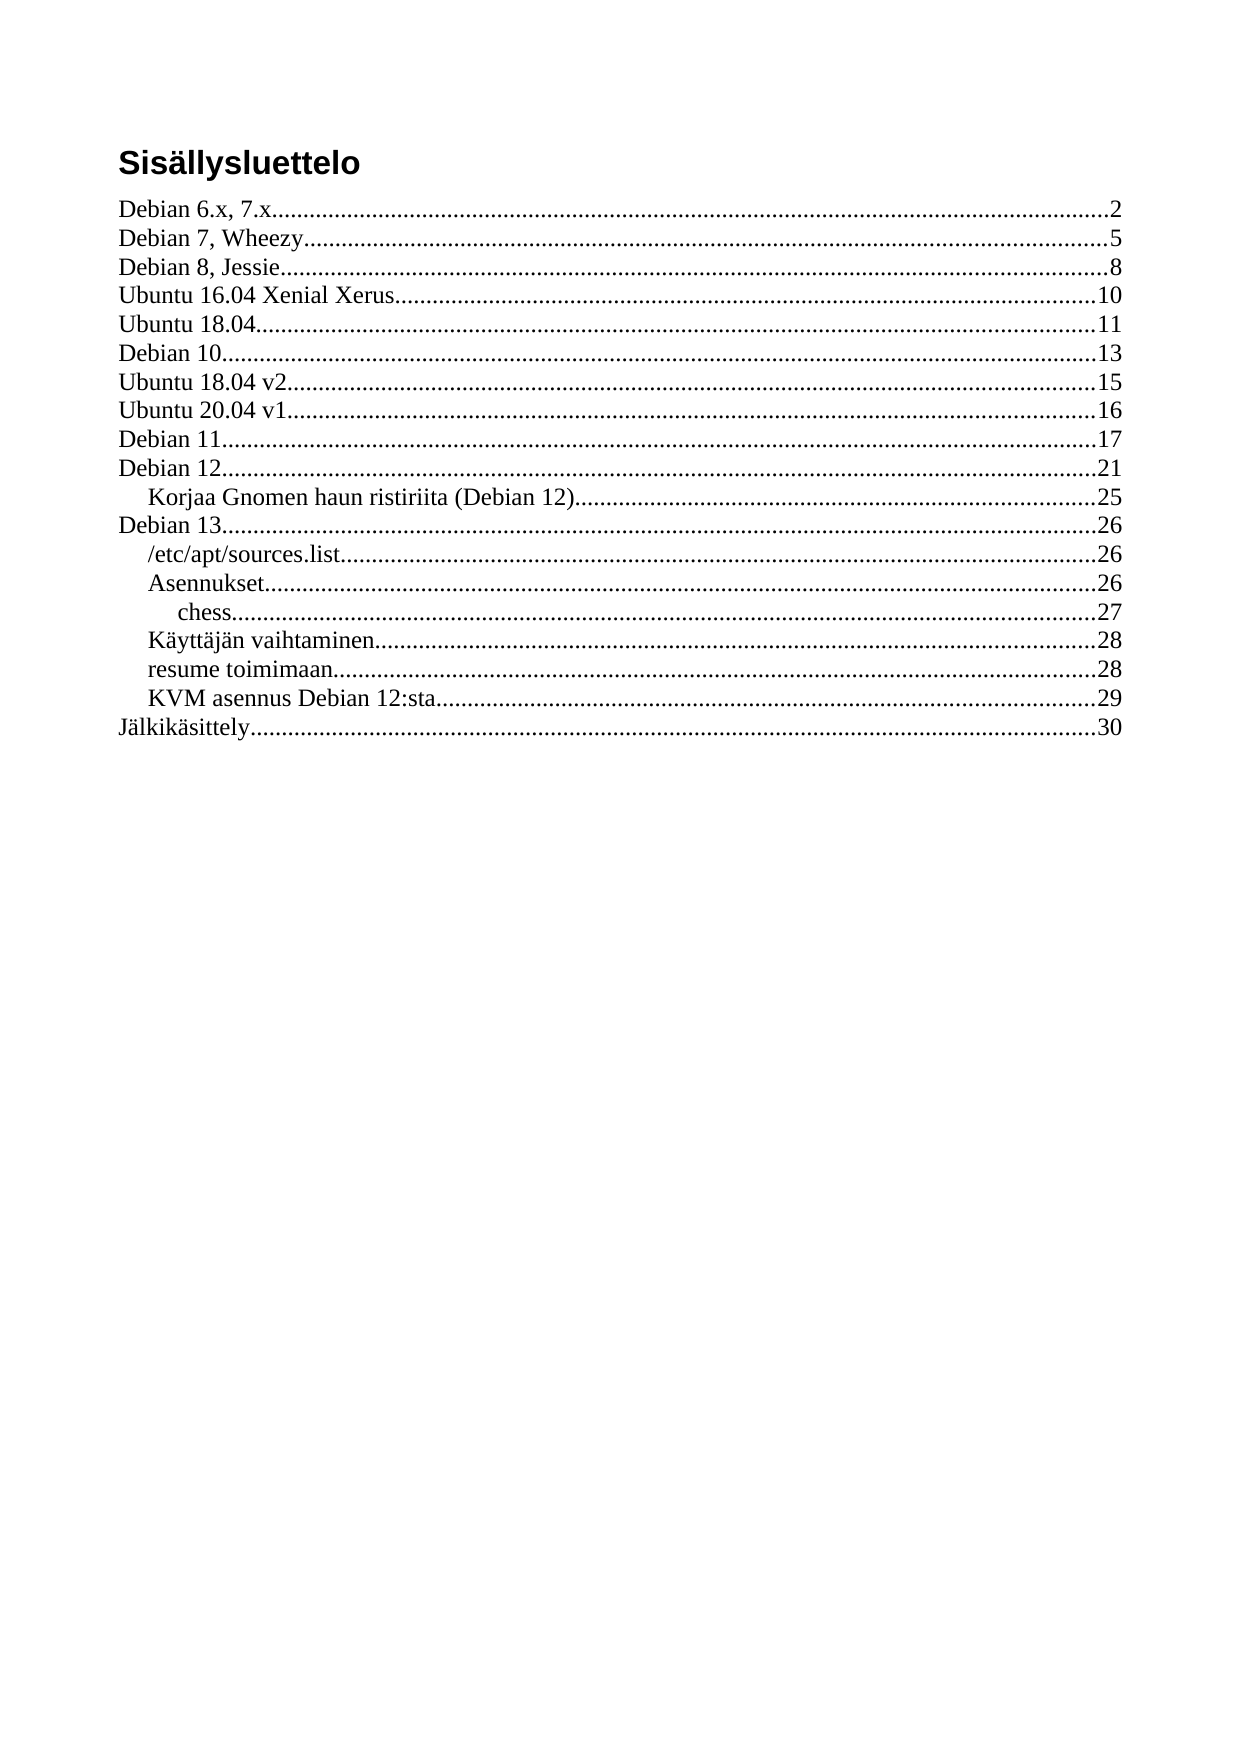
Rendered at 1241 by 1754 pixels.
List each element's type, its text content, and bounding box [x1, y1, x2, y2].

text chess 27 [177, 597, 1122, 625]
text Ubuntu 20.04 v1 16 [118, 395, 1122, 424]
text Debian 11 17 [118, 424, 1122, 453]
text Asennukset 26 [148, 568, 1122, 597]
subtitle Sisällysluettelo [118, 143, 1122, 182]
text Debian 6.x, 7.x 2 [118, 194, 1122, 223]
text Ubuntu 16.04 Xenial Xerus 10 [118, 280, 1122, 309]
text Ubuntu 18.04 v2 15 [118, 367, 1122, 395]
text Käyttäjän vaihtaminen 28 [148, 625, 1122, 654]
text Ubuntu 18.04 11 [118, 309, 1122, 338]
text Debian 13 26 [118, 510, 1122, 539]
text Jälkikäsittely 30 [118, 712, 1122, 740]
text Debian 12 21 [118, 453, 1122, 482]
text resume toimimaan 28 [148, 654, 1122, 683]
text Debian 7, Wheezy 5 [118, 223, 1122, 252]
text KVM asennus Debian 12:sta 29 [148, 683, 1122, 712]
text /etc/apt/sources.list 26 [148, 539, 1122, 568]
text Korjaa Gnomen haun ristiriita (Debian 12) 25 [148, 482, 1122, 510]
text Debian 8, Jessie 8 [118, 252, 1122, 280]
text Debian 10 13 [118, 338, 1122, 367]
